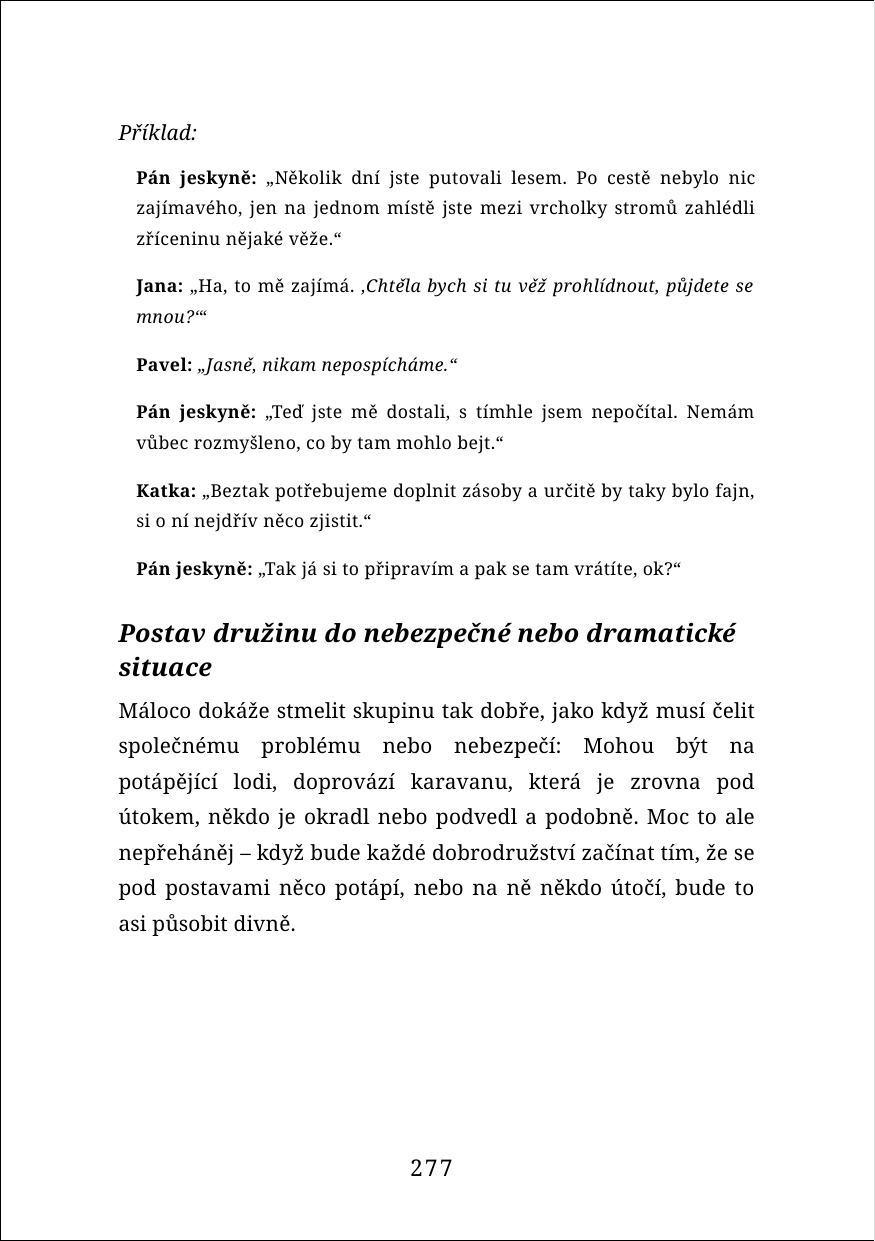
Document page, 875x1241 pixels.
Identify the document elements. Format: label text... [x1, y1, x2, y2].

text Katka: „Beztak potřebujeme doplnit zásoby a určitě by taky bylo fajn, si o ní nejdřív něco zjistit.“ [136, 478, 756, 532]
text Pán jeskyně: „Teď jste mě dostali, s tímhle jsem nepočítal. Nemám vůbec rozmyšleno, co by tam mohlo bejt.“ [136, 400, 756, 454]
subtitle Postav družinu do nebezpečné nebo dramatické situace [118, 616, 756, 684]
text Příklad: [118, 118, 756, 147]
text Pán jeskyně: „Několik dní jste putovali lesem. Po cestě nebylo nic zajímavého, jen na jednom místě jste mezi vrcholky stromů zahlédli zříceninu nějaké věže.“ [136, 166, 756, 250]
text Pavel: „Jasně, nikam nepospícháme.“ [136, 352, 756, 376]
text Pán jeskyně: „Tak já si to připravím a pak se tam vrátíte, ok?“ [136, 556, 756, 580]
text Máloco dokáže stmelit skupinu tak dobře, jako když musí čelit společnému problému nebo nebezpečí: Mohou být na potápějící lodi, doprovází karavanu, která je zrovna pod útokem, někdo je okradl nebo podvedl a podobně. Moc to ale nepřeháněj – když bude každé dobrodružství začínat tím, že se pod postavami něco potápí, nebo na ně někdo útočí, bude to asi působit divně. [118, 696, 756, 937]
text Jana: „Ha, to mě zajímá. ‚Chtěla bych si tu věž prohlídnout, půjdete se mnou?‘“ [136, 274, 756, 328]
